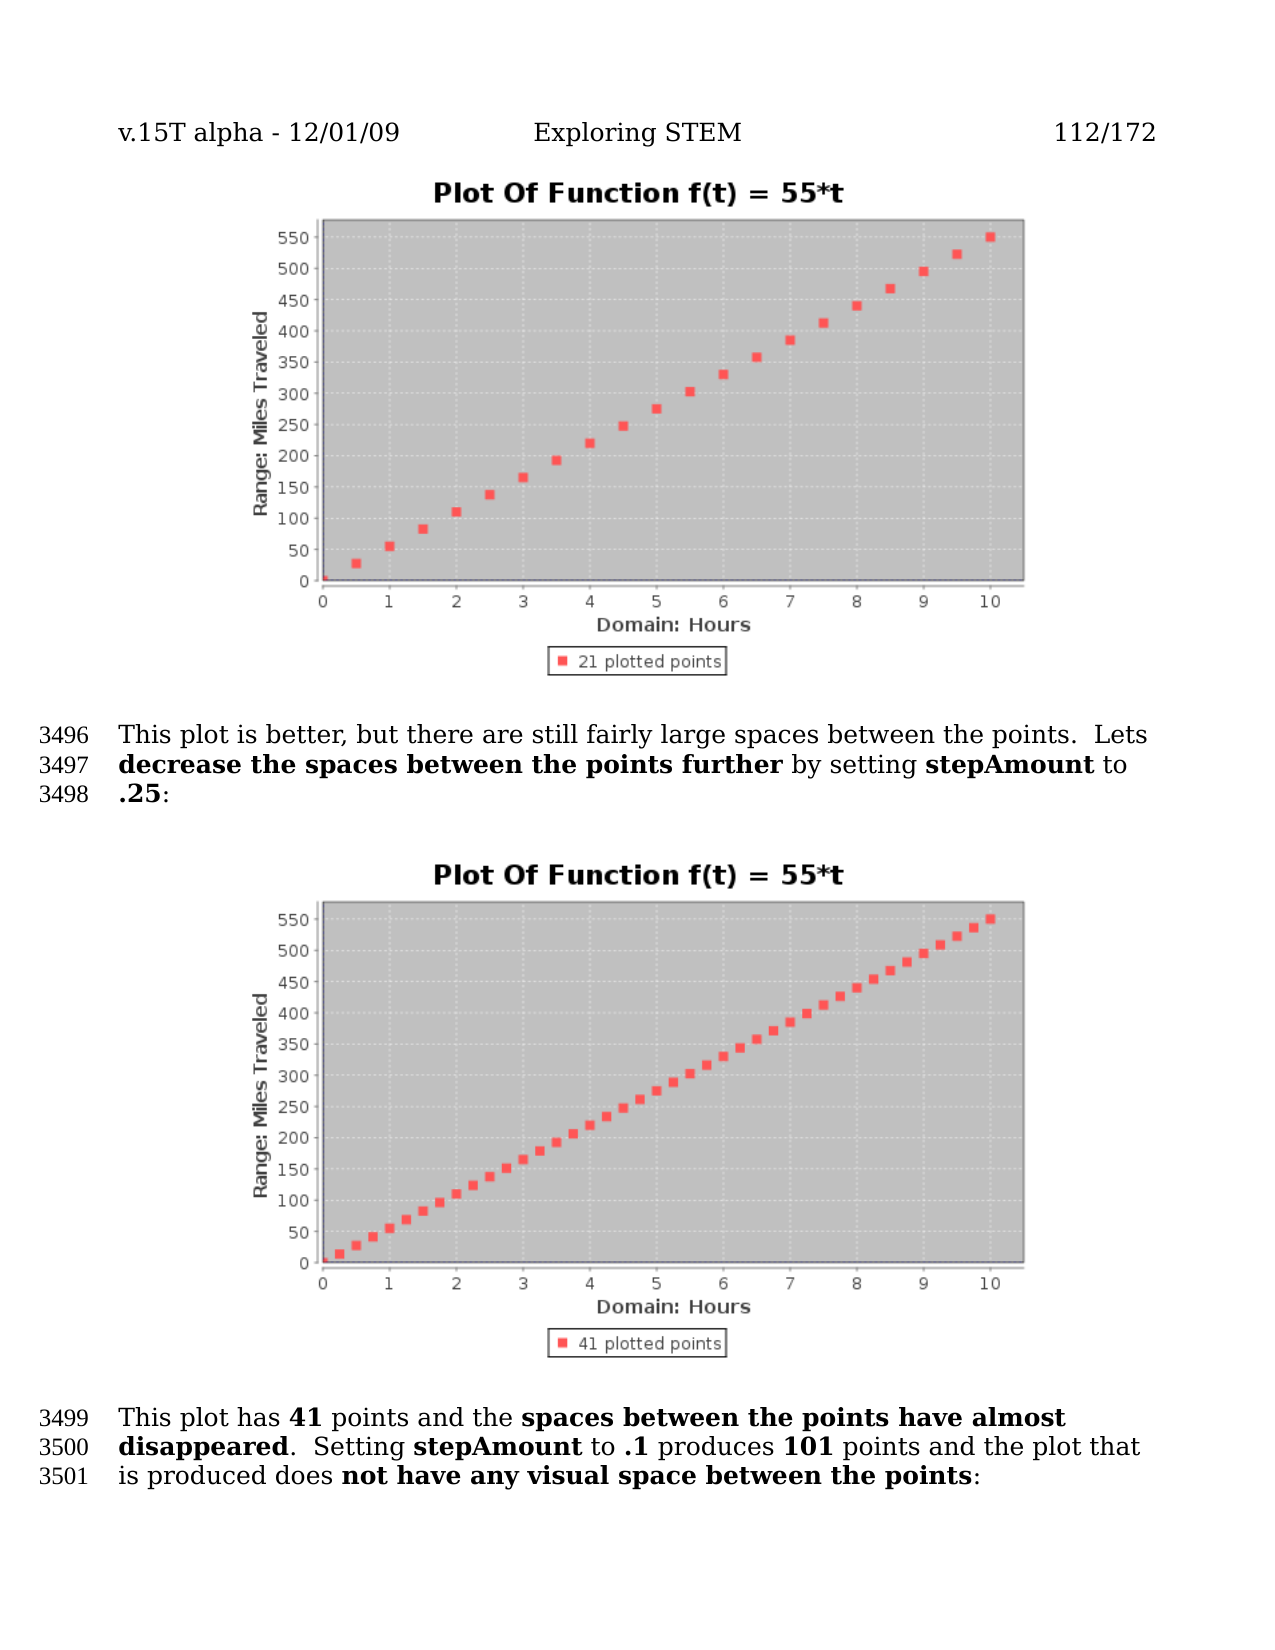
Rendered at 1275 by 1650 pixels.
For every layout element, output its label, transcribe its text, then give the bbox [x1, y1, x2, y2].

picture [235, 858, 1040, 1359]
picture [235, 176, 1040, 677]
text This plot is better, but there are still fairly large spaces between the points. Lets decrease the spaces between the points further by setting stepAmount to .25: [118, 721, 1157, 808]
text This plot has 41 points and the spaces between the points have almost disappeared. Setting stepAmount to .1 produces 101 points and the plot that is produced does not have any visual space between the points: [118, 1403, 1157, 1491]
